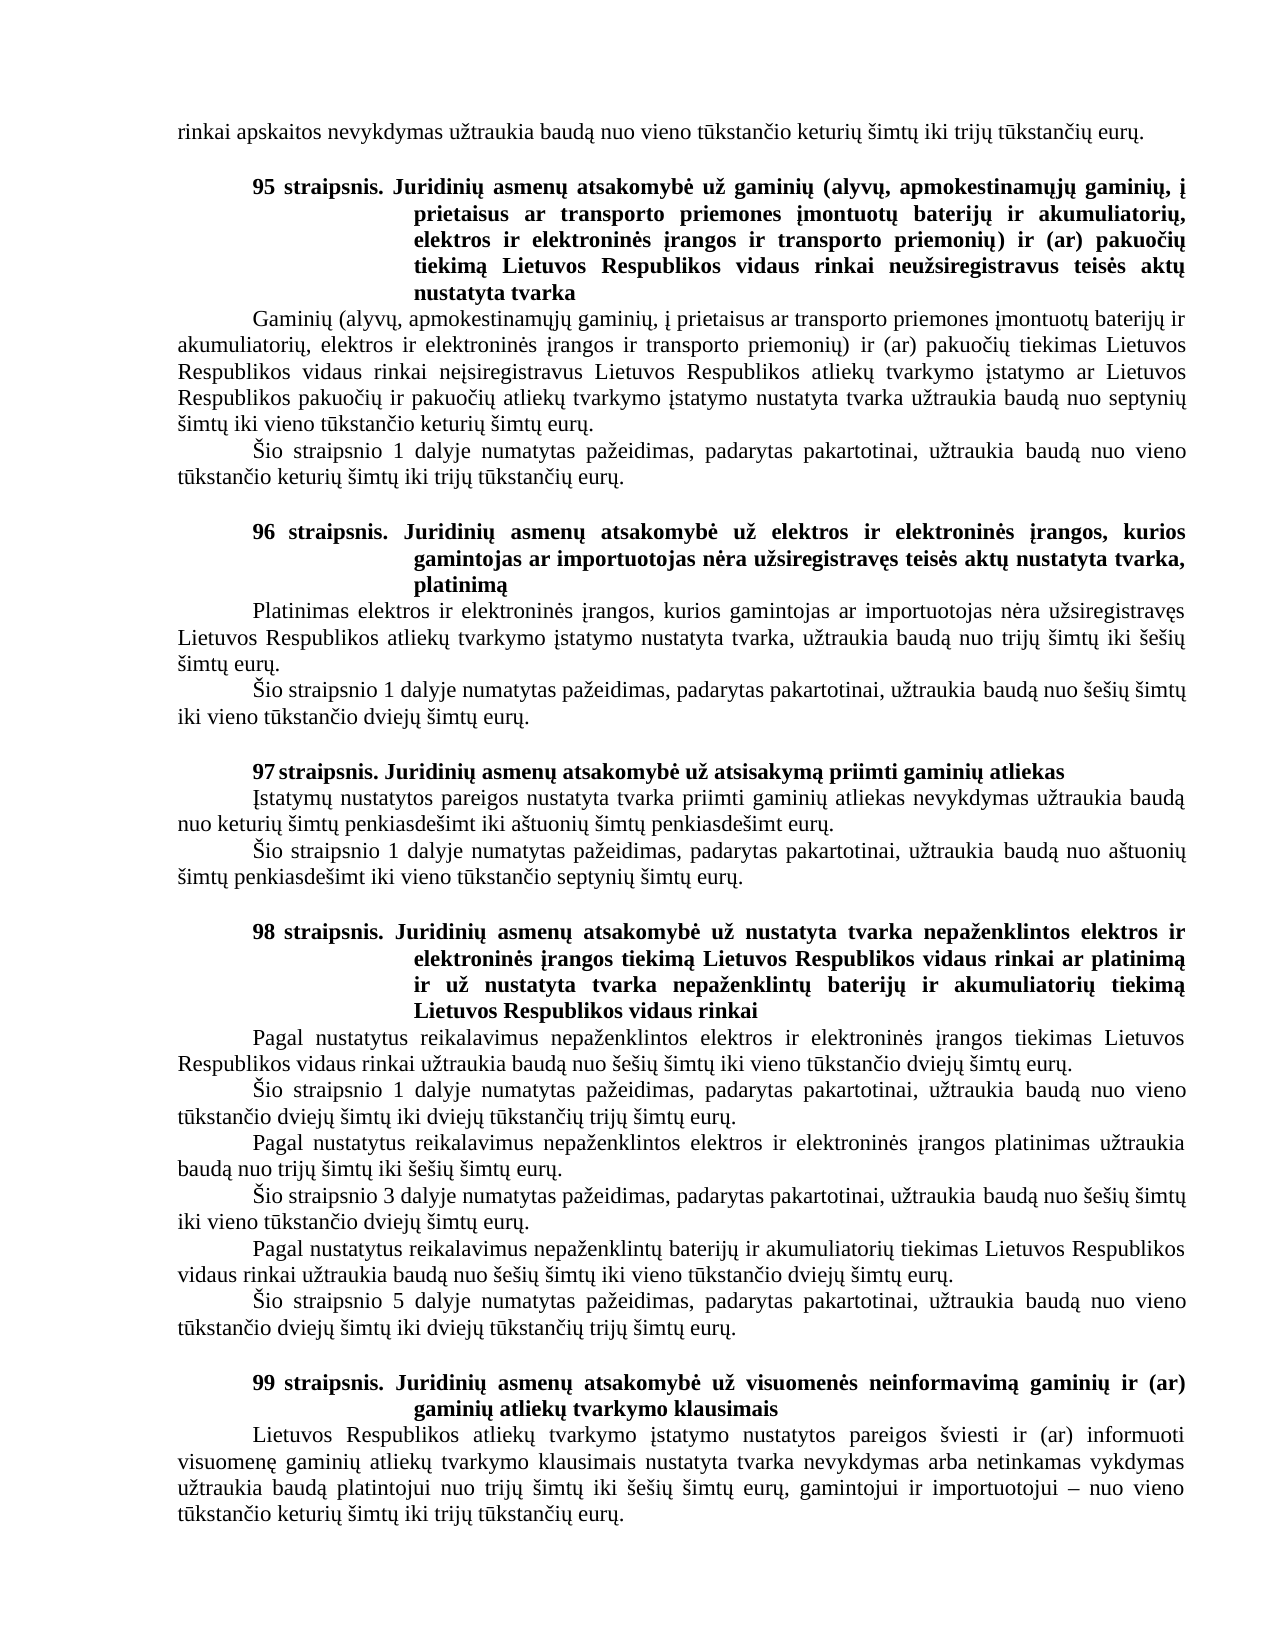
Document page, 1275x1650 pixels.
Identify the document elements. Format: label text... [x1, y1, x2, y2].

text Įstatymų nustatytos pareigos nustatyta tvarka priimti gaminių atliekas nevykdymas užtraukia baudą nuo keturių šimtų penkiasdešimt iki aštuonių šimtų penkiasdešimt eurų. [177, 784, 1186, 837]
text Šio straipsnio 3 dalyje numatytas pažeidimas, padarytas pakartotinai, užtraukia baudą nuo šešių šimtų iki vieno tūkstančio dviejų šimtų eurų. [177, 1182, 1186, 1234]
text Šio straipsnio 1 dalyje numatytas pažeidimas, padarytas pakartotinai, užtraukia baudą nuo šešių šimtų iki vieno tūkstančio dviejų šimtų eurų. [177, 676, 1186, 729]
text 99 straipsnis. Juridinių asmenų atsakomybė už visuomenės neinformavimą gaminių ir (ar) gaminių atliekų tvarkymo klausimais [252, 1369, 1186, 1421]
text Šio straipsnio 5 dalyje numatytas pažeidimas, padarytas pakartotinai, užtraukia baudą nuo vieno tūkstančio dviejų šimtų iki dviejų tūkstančių trijų šimtų eurų. [177, 1287, 1186, 1340]
text Pagal nustatytus reikalavimus nepaženklintos elektros ir elektroninės įrangos platinimas užtraukia baudą nuo trijų šimtų iki šešių šimtų eurų. [177, 1129, 1186, 1182]
text 97 straipsnis. Juridinių asmenų atsakomybė už atsisakymą priimti gaminių atliekas [177, 758, 1186, 784]
text 95 straipsnis. Juridinių asmenų atsakomybė už gaminių (alyvų, apmokestinamųjų gaminių, į prietaisus ar transporto priemones įmontuotų baterijų ir akumuliatorių, elektros ir elektroninės įrangos ir transporto priemonių) ir (ar) pakuočių tiekimą Lietuvos Respublikos vidaus rinkai neužsiregistravus teisės aktų nustatyta tvarka [252, 173, 1186, 305]
text Šio straipsnio 1 dalyje numatytas pažeidimas, padarytas pakartotinai, užtraukia baudą nuo vieno tūkstančio dviejų šimtų iki dviejų tūkstančių trijų šimtų eurų. [177, 1076, 1186, 1129]
text Šio straipsnio 1 dalyje numatytas pažeidimas, padarytas pakartotinai, užtraukia baudą nuo vieno tūkstančio keturių šimtų iki trijų tūkstančių eurų. [177, 437, 1186, 489]
text 98 straipsnis. Juridinių asmenų atsakomybė už nustatyta tvarka nepaženklintos elektros ir elektroninės įrangos tiekimą Lietuvos Respublikos vidaus rinkai ar platinimą ir už nustatyta tvarka nepaženklintų baterijų ir akumuliatorių tiekimą Lietuvos Respublikos vidaus rinkai [252, 918, 1186, 1024]
text Gaminių (alyvų, apmokestinamųjų gaminių, į prietaisus ar transporto priemones įmontuotų baterijų ir akumuliatorių, elektros ir elektroninės įrangos ir transporto priemonių) ir (ar) pakuočių tiekimas Lietuvos Respublikos vidaus rinkai neįsiregistravus Lietuvos Respublikos atliekų tvarkymo įstatymo ar Lietuvos Respublikos pakuočių ir pakuočių atliekų tvarkymo įstatymo nustatyta tvarka užtraukia baudą nuo septynių šimtų iki vieno tūkstančio keturių šimtų eurų. [177, 305, 1186, 437]
text Platinimas elektros ir elektroninės įrangos, kurios gamintojas ar importuotojas nėra užsiregistravęs Lietuvos Respublikos atliekų tvarkymo įstatymo nustatyta tvarka, užtraukia baudą nuo trijų šimtų iki šešių šimtų eurų. [177, 597, 1186, 676]
text Šio straipsnio 1 dalyje numatytas pažeidimas, padarytas pakartotinai, užtraukia baudą nuo aštuonių šimtų penkiasdešimt iki vieno tūkstančio septynių šimtų eurų. [177, 837, 1186, 889]
text rinkai apskaitos nevykdymas užtraukia baudą nuo vieno tūkstančio keturių šimtų iki trijų tūkstančių eurų. [177, 118, 1186, 144]
text 96 straipsnis. Juridinių asmenų atsakomybė už elektros ir elektroninės įrangos, kurios gamintojas ar importuotojas nėra užsiregistravęs teisės aktų nustatyta tvarka, platinimą [252, 518, 1186, 597]
text Lietuvos Respublikos atliekų tvarkymo įstatymo nustatytos pareigos šviesti ir (ar) informuoti visuomenę gaminių atliekų tvarkymo klausimais nustatyta tvarka nevykdymas arba netinkamas vykdymas užtraukia baudą platintojui nuo trijų šimtų iki šešių šimtų eurų, gamintojui ir importuotojui – nuo vieno tūkstančio keturių šimtų iki trijų tūkstančių eurų. [177, 1421, 1186, 1527]
text Pagal nustatytus reikalavimus nepaženklintos elektros ir elektroninės įrangos tiekimas Lietuvos Respublikos vidaus rinkai užtraukia baudą nuo šešių šimtų iki vieno tūkstančio dviejų šimtų eurų. [177, 1024, 1186, 1076]
text Pagal nustatytus reikalavimus nepaženklintų baterijų ir akumuliatorių tiekimas Lietuvos Respublikos vidaus rinkai užtraukia baudą nuo šešių šimtų iki vieno tūkstančio dviejų šimtų eurų. [177, 1234, 1186, 1287]
